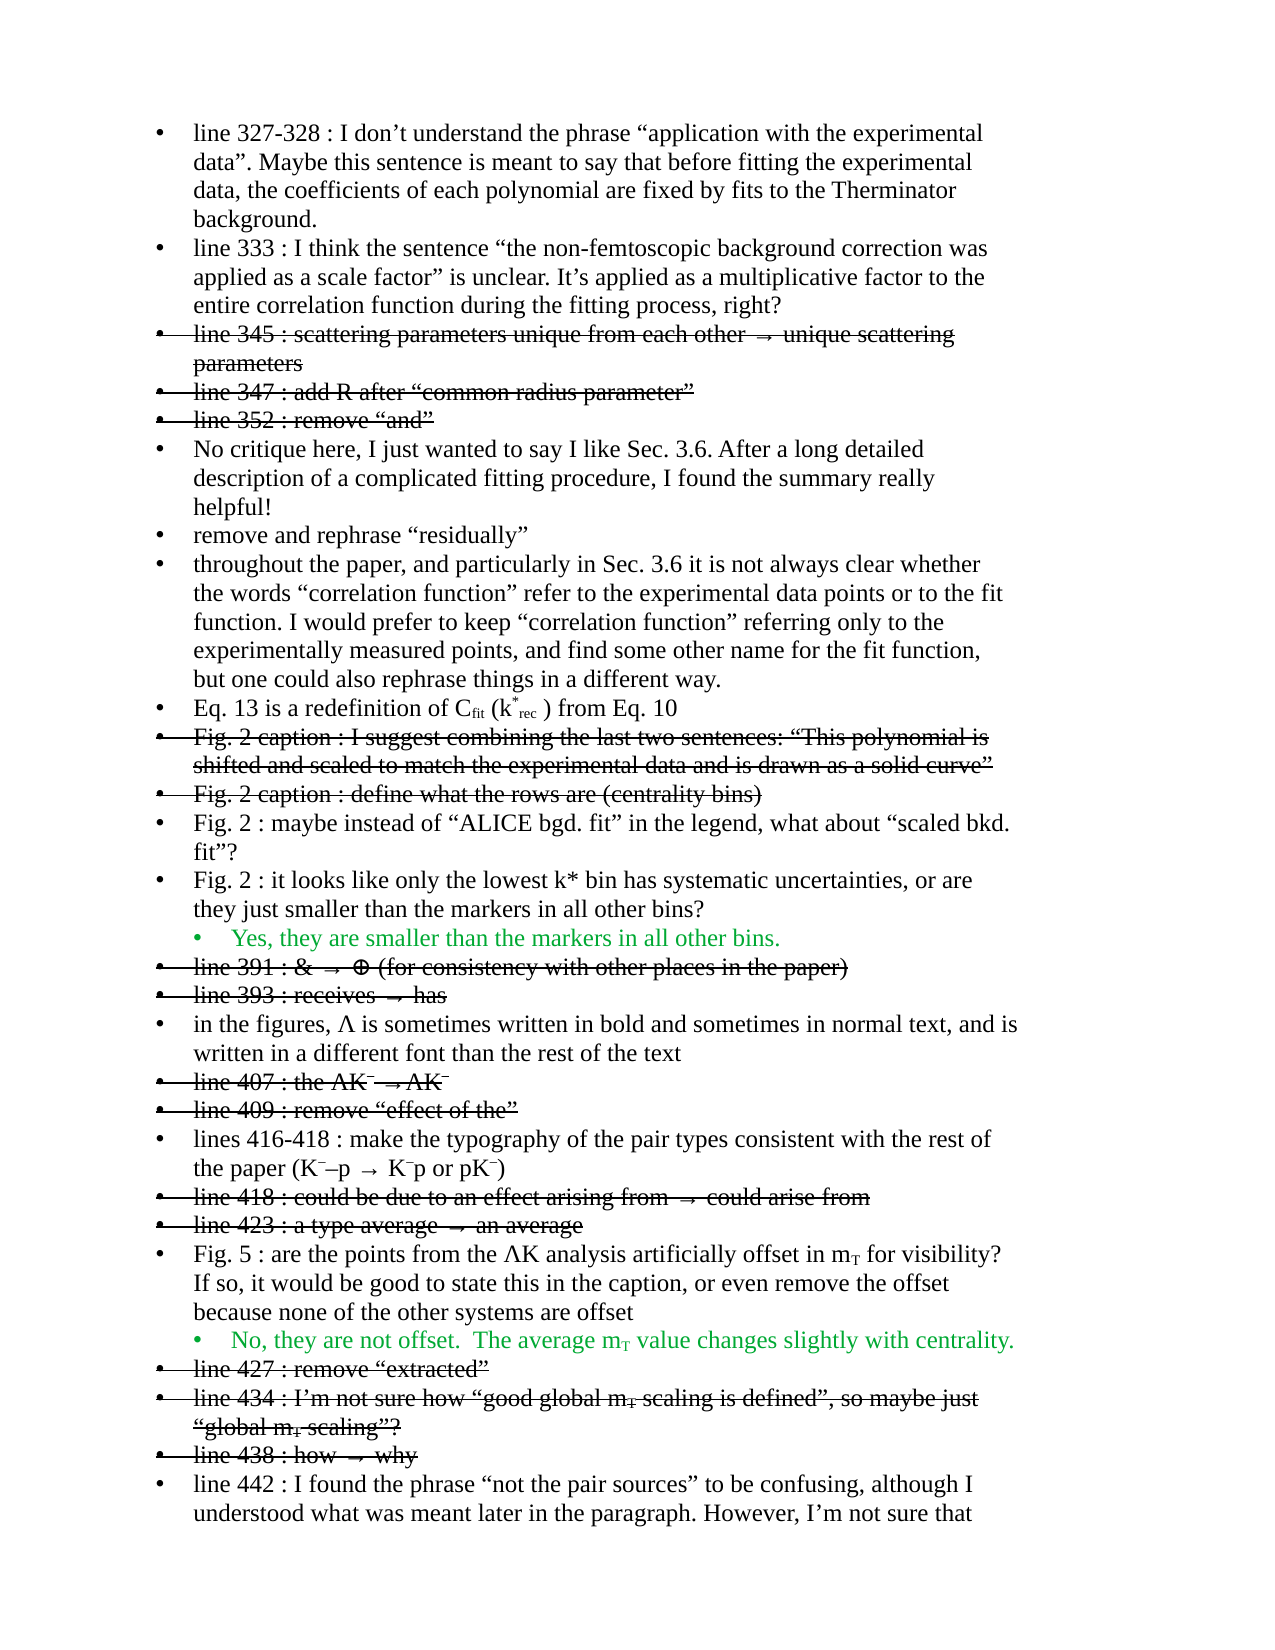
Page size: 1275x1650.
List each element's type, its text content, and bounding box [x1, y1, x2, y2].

list lines 416-418 : make the typography of the pair types consistent with the rest of [156, 1124, 1157, 1153]
list line 442 : I found the phrase “not the pair sources” to be confusing, although I [156, 1469, 1157, 1498]
list Fig. 2 caption : I suggest combining the last two sentences: “This polynomial is [156, 722, 1157, 751]
list line 409 : remove “effect of the” [156, 1096, 1157, 1124]
list No, they are not offset. The average mT value changes slightly with centrality. [193, 1326, 1157, 1354]
list in the figures, Λ is sometimes written in bold and sometimes in normal text, and is [156, 1009, 1157, 1038]
list experimentally measured points, and find some other name for the fit function, [156, 636, 1157, 664]
list remove and rephrase “residually” [156, 521, 1157, 549]
list shifted and scaled to match the experimental data and is drawn as a solid curve” [156, 751, 1157, 779]
list line 345 : scattering parameters unique from each other → unique scattering [156, 319, 1157, 348]
list line 418 : could be due to an effect arising from → could arise from [156, 1182, 1157, 1211]
list If so, it would be good to state this in the caption, or even remove the offset [156, 1268, 1157, 1297]
list “global mT scaling”? [156, 1412, 1157, 1441]
list line 407 : the ΛK– →ΛK– [156, 1067, 1157, 1096]
list throughout the paper, and particularly in Sec. 3.6 it is not always clear whether [156, 549, 1157, 578]
list Fig. 2 : it looks like only the lowest k* bin has systematic uncertainties, or are [156, 866, 1157, 894]
list line 438 : how → why [156, 1441, 1157, 1469]
list Eq. 13 is a redefinition of Cfit (k*rec ) from Eq. 10 [156, 693, 1157, 722]
list but one could also rephrase things in a different way. [156, 664, 1157, 693]
list No critique here, I just wanted to say I like Sec. 3.6. After a long detailed [156, 434, 1157, 463]
list understood what was meant later in the paragraph. However, I’m not sure that [156, 1498, 1157, 1527]
list line 427 : remove “extracted” [156, 1354, 1157, 1383]
list parameters [156, 348, 1157, 377]
list the words “correlation function” refer to the experimental data points or to the fit [156, 578, 1157, 607]
list the paper (K––p → K–p or pK–) [156, 1153, 1157, 1182]
list line 352 : remove “and” [156, 406, 1157, 434]
list line 347 : add R after “common radius parameter” [156, 377, 1157, 406]
list because none of the other systems are offset [156, 1297, 1157, 1326]
list line 391 : & → ⊕ (for consistency with other places in the paper) [156, 952, 1157, 981]
list line 423 : a type average → an average [156, 1211, 1157, 1239]
list helpful! [156, 492, 1157, 521]
list data”. Maybe this sentence is meant to say that before fitting the experimental [156, 147, 1157, 176]
list line 393 : receives → has [156, 981, 1157, 1009]
list Fig. 5 : are the points from the ΛK analysis artificially offset in mT for visibility? [156, 1239, 1157, 1268]
list data, the coefficients of each polynomial are fixed by fits to the Therminator [156, 176, 1157, 204]
list line 333 : I think the sentence “the non-femtoscopic background correction was [156, 233, 1157, 262]
list written in a different font than the rest of the text [156, 1038, 1157, 1067]
list applied as a scale factor” is unclear. It’s applied as a multiplicative factor to the [156, 262, 1157, 291]
list description of a complicated fitting procedure, I found the summary really [156, 463, 1157, 492]
list function. I would prefer to keep “correlation function” referring only to the [156, 607, 1157, 636]
list line 434 : I’m not sure how “good global mT scaling is defined”, so maybe just [156, 1383, 1157, 1412]
list fit”? [156, 837, 1157, 866]
list they just smaller than the markers in all other bins? [156, 894, 1157, 923]
list Yes, they are smaller than the markers in all other bins. [193, 923, 1157, 952]
list Fig. 2 : maybe instead of “ALICE bgd. fit” in the legend, what about “scaled bkd. [156, 808, 1157, 837]
list Fig. 2 caption : define what the rows are (centrality bins) [156, 779, 1157, 808]
list line 327-328 : I don’t understand the phrase “application with the experimental [156, 118, 1157, 147]
list entire correlation function during the fitting process, right? [156, 291, 1157, 319]
list background. [156, 204, 1157, 233]
